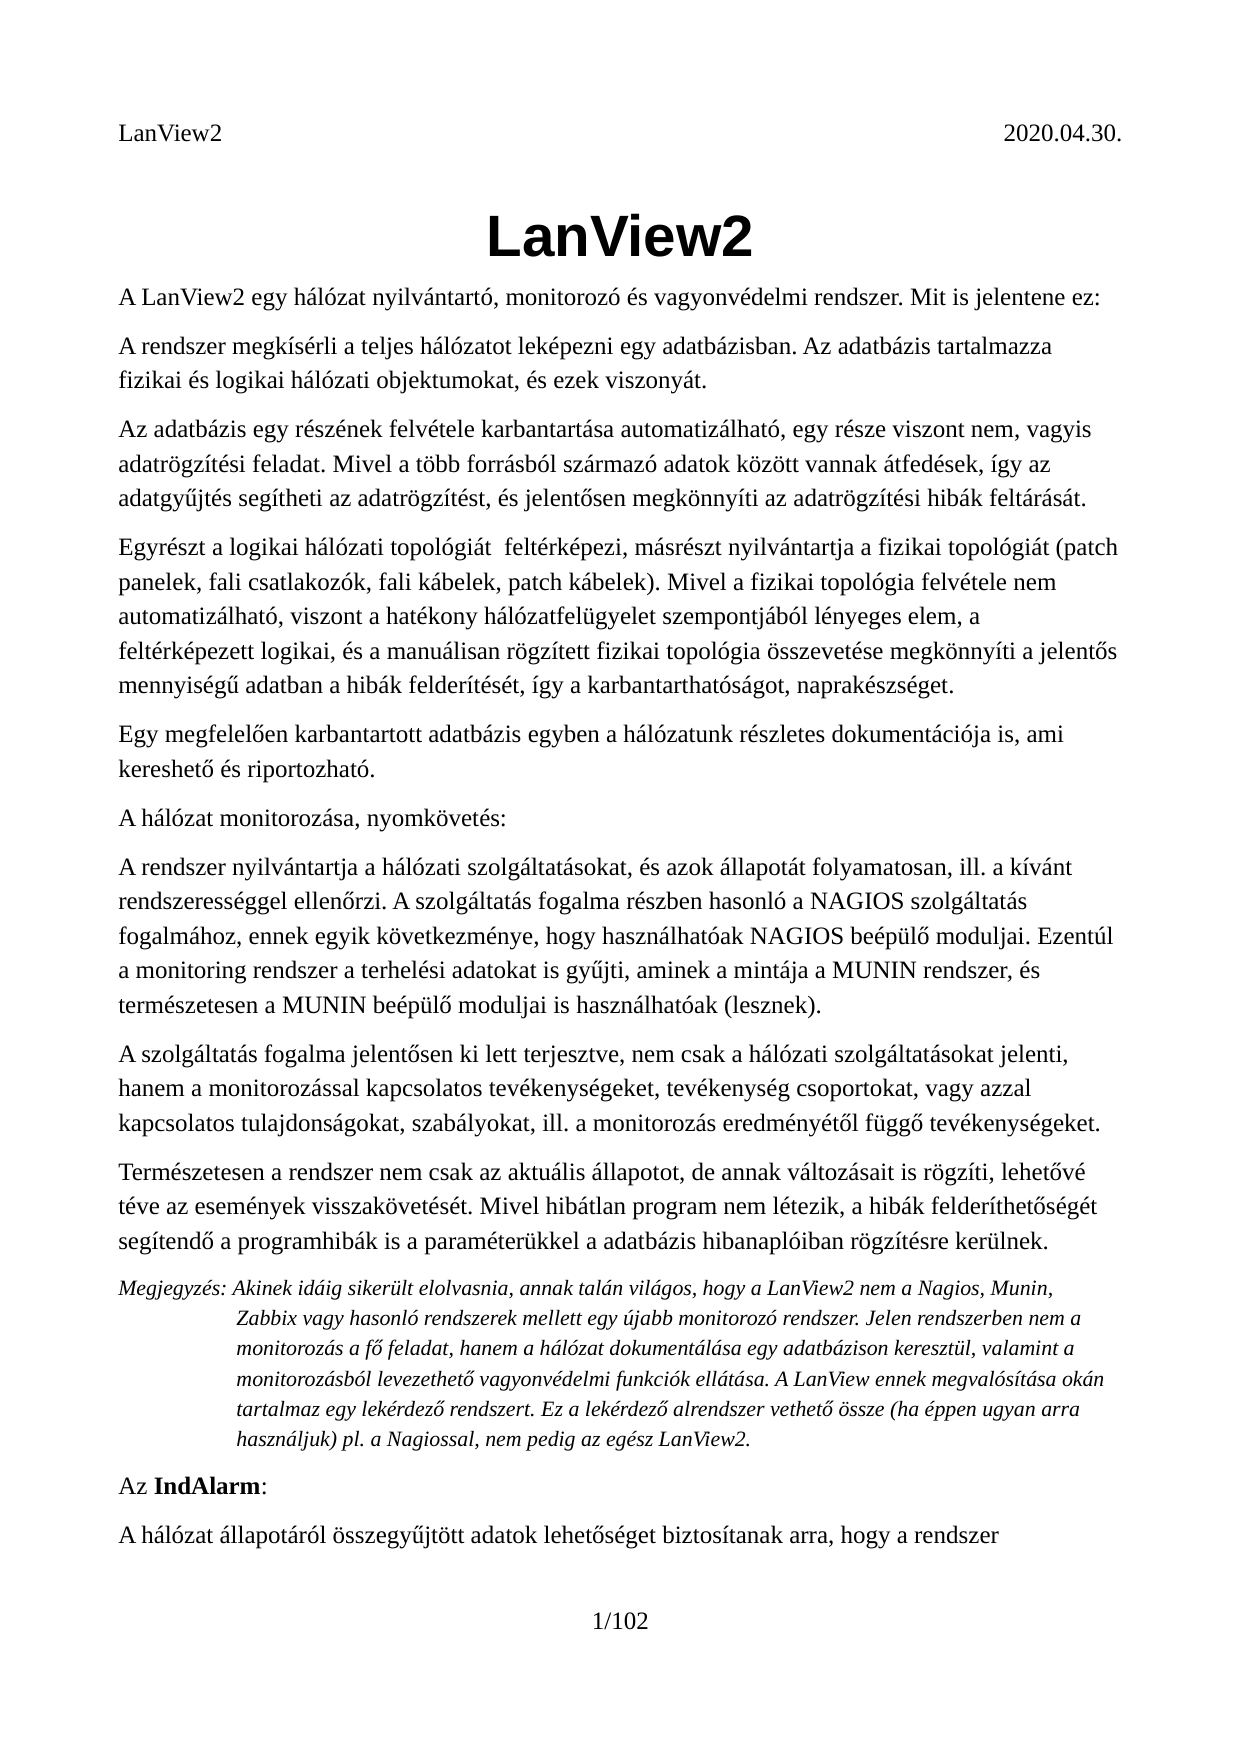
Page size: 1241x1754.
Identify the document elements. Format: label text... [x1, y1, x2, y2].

text Az IndAlarm: [118, 1471, 1122, 1499]
title LanView2 [118, 202, 1122, 269]
text A rendszer nyilvántartja a hálózati szolgáltatásokat, és azok állapotát folyamatosan, ill. a kívánt rendszerességgel ellenőrzi. A szolgáltatás fogalma részben hasonló a NAGIOS szolgáltatás fogalmához, ennek egyik következménye, hogy használhatóak NAGIOS beépülő moduljai. Ezentúl a monitoring rendszer a terhelési adatokat is gyűjti, aminek a mintája a MUNIN rendszer, és természetesen a MUNIN beépülő moduljai is használhatóak (lesznek). [118, 852, 1122, 1018]
text Az adatbázis egy részének felvétele karbantartása automatizálható, egy része viszont nem, vagyis adatrögzítési feladat. Mivel a több forrásból származó adatok között vannak átfedések, így az adatgyűjtés segítheti az adatrögzítést, és jelentősen megkönnyíti az adatrögzítési hibák feltárását. [118, 414, 1122, 512]
text A hálózat állapotáról összegyűjtött adatok lehetőséget biztosítanak arra, hogy a rendszer [118, 1520, 1122, 1548]
text Egy megfelelően karbantartott adatbázis egyben a hálózatunk részletes dokumentációja is, ami kereshető és riportozható. [118, 719, 1122, 782]
text Természetesen a rendszer nem csak az aktuális állapotot, de annak változásait is rögzíti, lehetővé téve az események visszakövetését. Mivel hibátlan program nem létezik, a hibák felderíthetőségét segítendő a programhibák is a paraméterükkel a adatbázis hibanaplóiban rögzítésre kerülnek. [118, 1157, 1122, 1254]
text A LanView2 egy hálózat nyilvántartó, monitorozó és vagyonvédelmi rendszer. Mit is jelentene ez: [118, 282, 1122, 310]
text Egyrészt a logikai hálózati topológiát feltérképezi, másrészt nyilvántartja a fizikai topológiát (patch panelek, fali csatlakozók, fali kábelek, patch kábelek). Mivel a fizikai topológia felvétele nem automatizálható, viszont a hatékony hálózatfelügyelet szempontjából lényeges elem, a feltérképezett logikai, és a manuálisan rögzített fizikai topológia összevetése megkönnyíti a jelentős mennyiségű adatban a hibák felderítését, így a karbantarthatóságot, naprakészséget. [118, 532, 1122, 699]
text A szolgáltatás fogalma jelentősen ki lett terjesztve, nem csak a hálózati szolgáltatásokat jelenti, hanem a monitorozással kapcsolatos tevékenységeket, tevékenység csoportokat, vagy azzal kapcsolatos tulajdonságokat, szabályokat, ill. a monitorozás eredményétől függő tevékenységeket. [118, 1039, 1122, 1137]
text A rendszer megkísérli a teljes hálózatot leképezni egy adatbázisban. Az adatbázis tartalmazza fizikai és logikai hálózati objektumokat, és ezek viszonyát. [118, 331, 1122, 394]
text Megjegyzés: Akinek idáig sikerült elolvasnia, annak talán világos, hogy a LanView2 nem a Nagios, Munin, Zabbix vagy hasonló rendszerek mellett egy újabb monitorozó rendszer. Jelen rendszerben nem a monitorozás a fő feladat, hanem a hálózat dokumentálása egy adatbázison keresztül, valamint a monitorozásból levezethető vagyonvédelmi funkciók ellátása. A LanView ennek megvalósítása okán tartalmaz egy lekérdező rendszert. Ez a lekérdező alrendszer vethető össze (ha éppen ugyan arra használjuk) pl. a Nagiossal, nem pedig az egész LanView2. [118, 1275, 1122, 1451]
text A hálózat monitorozása, nyomkövetés: [118, 803, 1122, 832]
